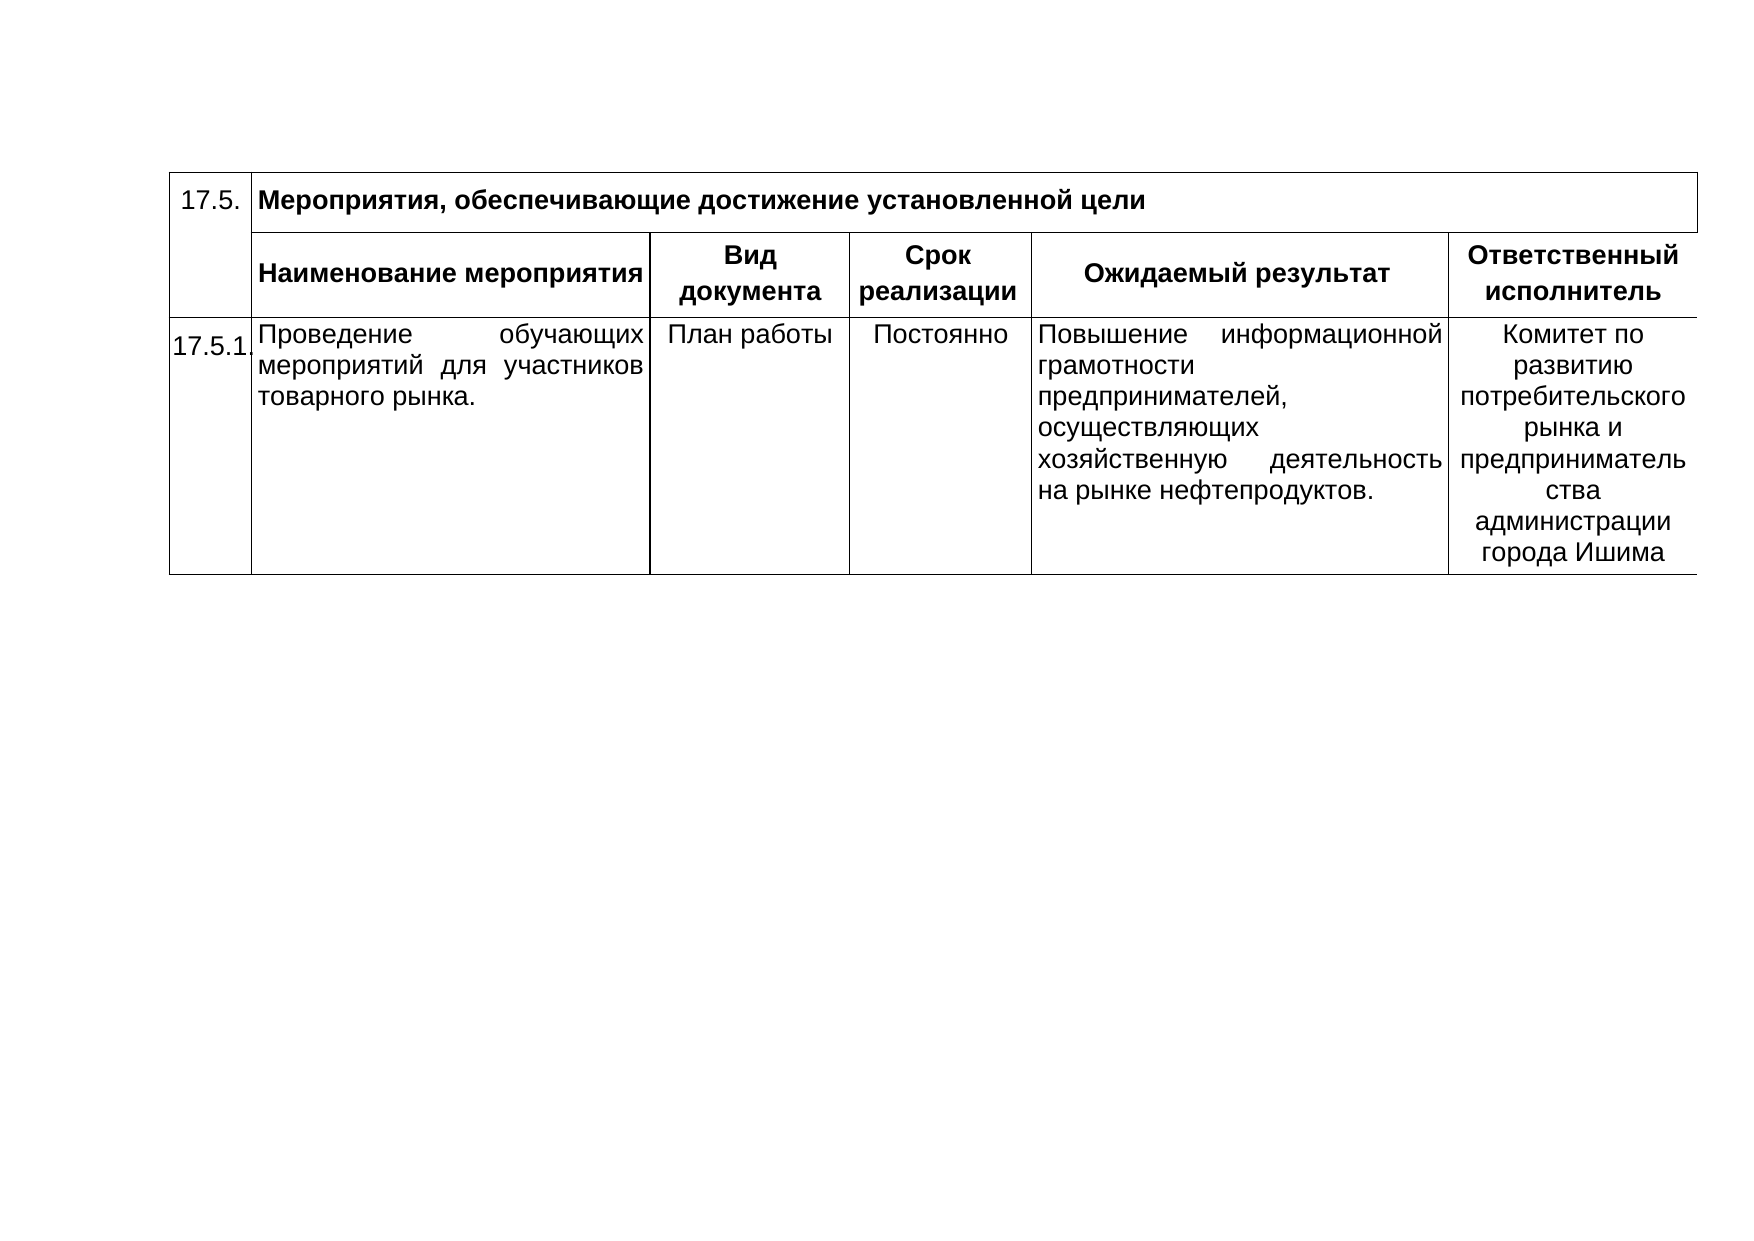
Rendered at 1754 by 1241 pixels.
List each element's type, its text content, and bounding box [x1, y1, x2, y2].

table_cell Постоянно [850, 318, 1031, 574]
table_cell Повышение информационной грамотности предпринимателей, осуществляющих хозяйственную деятельность на рынке нефтепродуктов. [1032, 318, 1448, 574]
table_cell Наименование мероприятия [252, 233, 649, 317]
table_cell Ожидаемый результат [1032, 233, 1448, 317]
table_cell План работы [651, 318, 849, 574]
table_cell Проведение обучающих мероприятий для участников товарного рынка. [252, 318, 649, 574]
table_cell Срок реализации [850, 233, 1031, 317]
table_cell Вид документа [651, 233, 849, 317]
table_cell Ответственный исполнитель [1449, 233, 1697, 317]
table_cell 17.5. [170, 173, 251, 317]
table_cell Комитет по развитию потребительского рынка и предпринимательства администрации города Ишима [1449, 318, 1697, 574]
table_cell 17.5.1. [170, 318, 251, 574]
table_cell Мероприятия, обеспечивающие достижение установленной цели [252, 173, 1697, 232]
